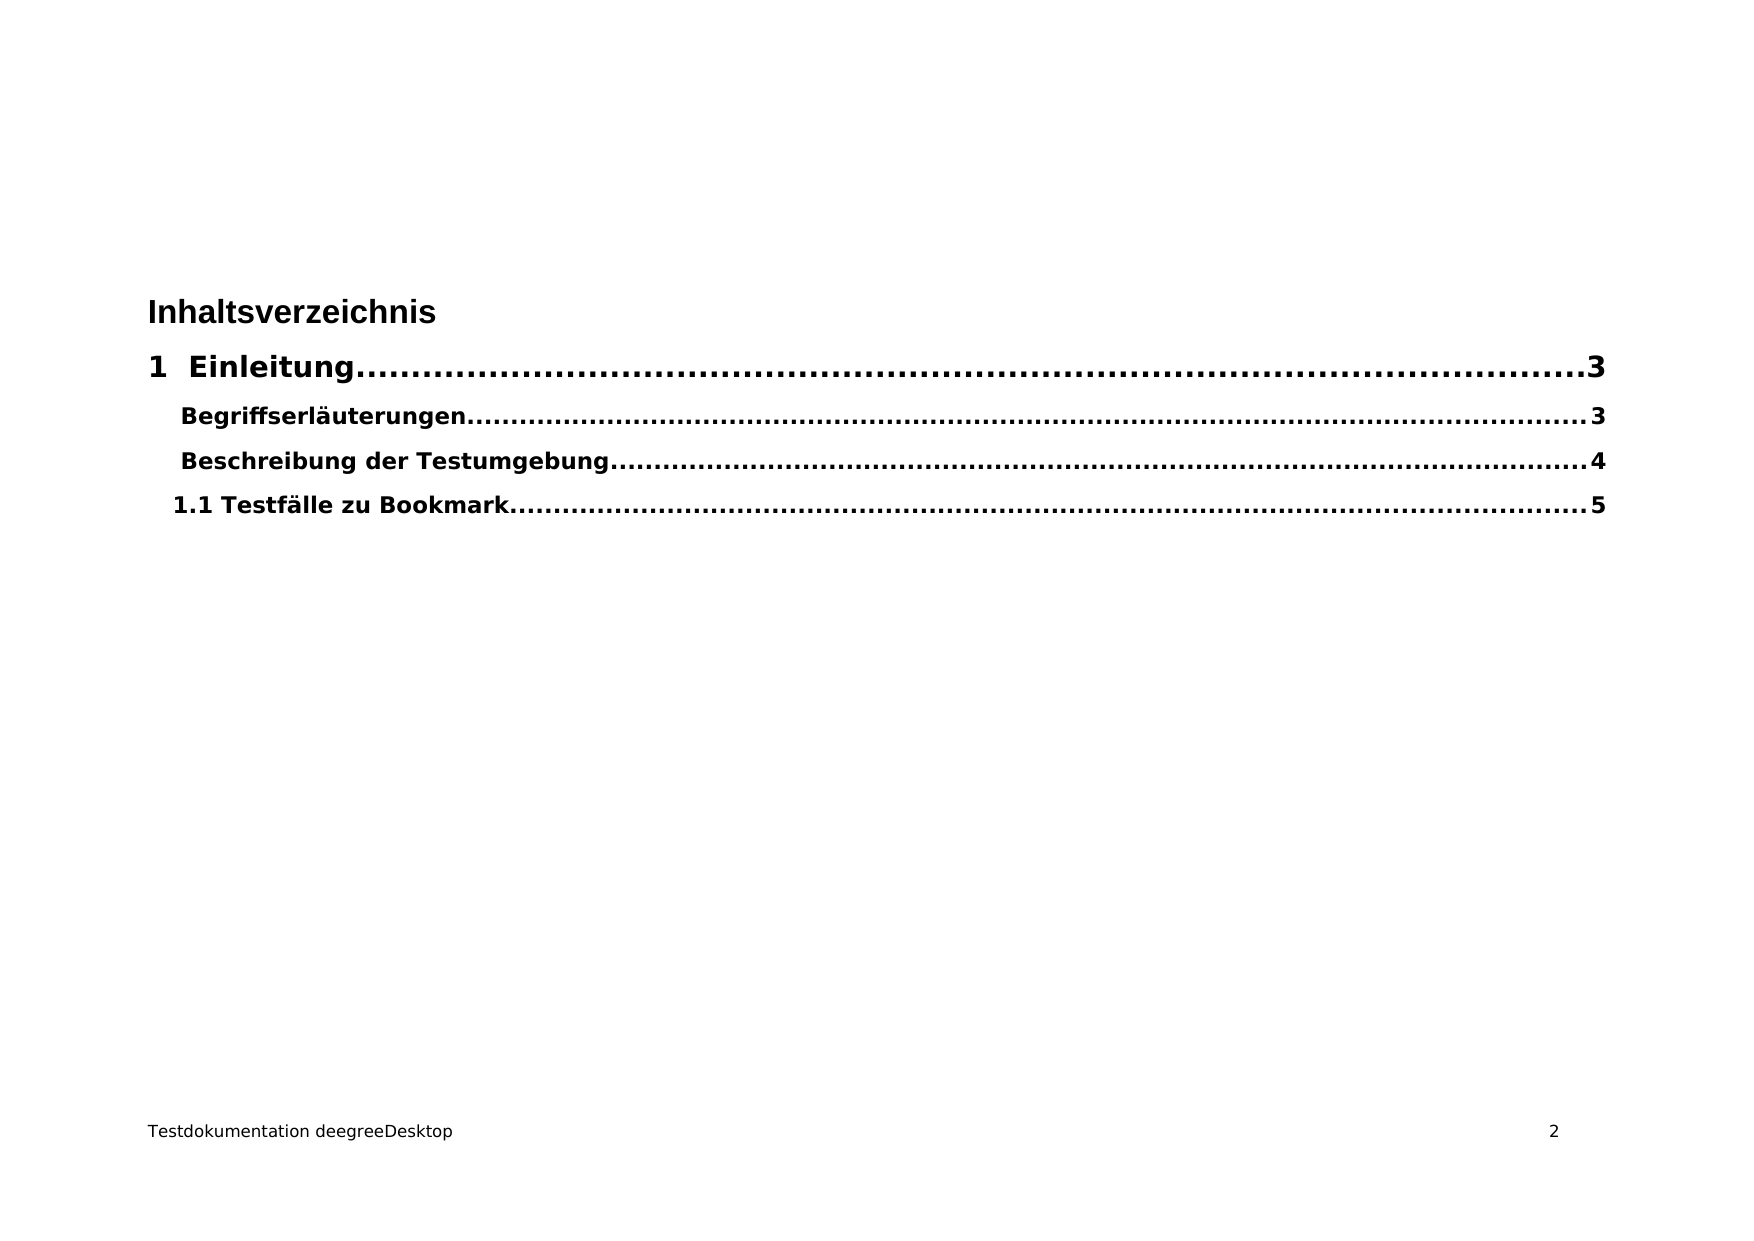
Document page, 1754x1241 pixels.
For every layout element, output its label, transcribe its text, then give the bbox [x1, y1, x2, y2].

text 1.1 Testfälle zu Bookmark 5 [172, 492, 1606, 519]
text Beschreibung der Testumgebung 4 [172, 448, 1606, 474]
text 1 Einleitung 3 [148, 350, 1606, 384]
text Begriffserläuterungen 3 [172, 403, 1606, 430]
subtitle Inhaltsverzeichnis [148, 293, 1606, 330]
